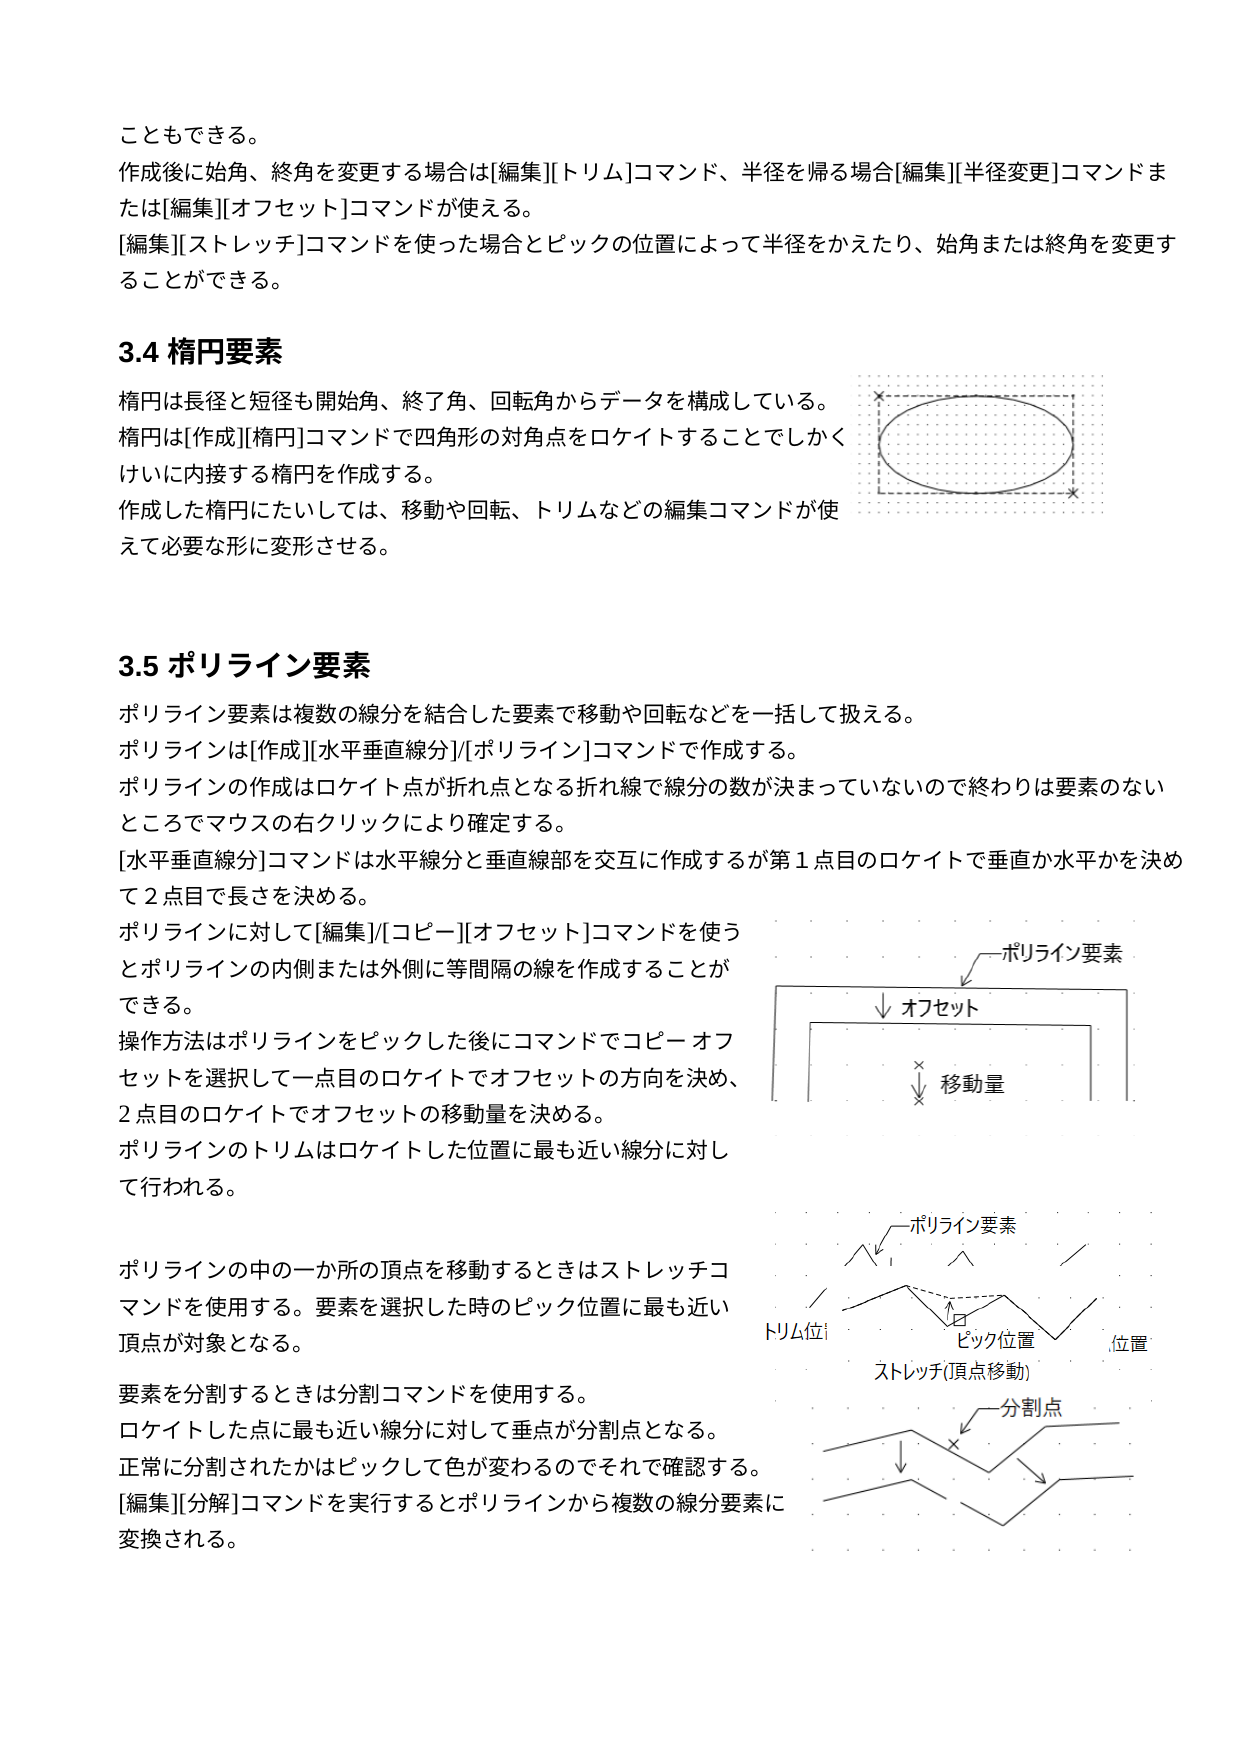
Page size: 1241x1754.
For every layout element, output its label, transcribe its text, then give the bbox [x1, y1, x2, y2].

text 楕円は長径と短径も開始角、終了角、回転角からデータを構成している。 楕円は[作成][楕円]コマンドで四角形の対角点をロケイトすることでしかくけいに内接する楕円を作成する。 作成した楕円にたいしては、移動や回転、トリムなどの編集コマンドが使えて必要な形に変形させる。 [118, 517, 1187, 561]
picture [745, 907, 1150, 1136]
text [1166, 1253, 1187, 1358]
text ポリライン要素は複数の線分を結合した要素で移動や回転などを一括して扱える。 ポリラインは[作成][水平垂直線分]/[ポリライン]コマンドで作成する。 ポリラインの作成はロケイト点が折れ点となる折れ線で線分の数が決まっていないので終わりは要素のないところでマウスの右クリックにより確定する。 [水平垂直線分]コマンドは水平線分と垂直線部を交互に作成するが第１点目のロケイトで垂直か水平かを決めて２点目で長さを決める。 ポリラインに対して[編集]/[コピー][オフセット]コマンドを使うとポリラインの内側または外側に等間隔の線を作成することができる。 操作方法はポリラインをピックした後にコマンドでコピー オフセットを選択して一点目のロケイトでオフセットの方向を決め、2点目のロケイトでオフセットの移動量を決める。 ポリラインのトリムはロケイトした位置に最も近い線分に対して行われる。 [118, 697, 1187, 1234]
text こともできる。 作成後に始角、終角を変更する場合は[編集][トリム]コマンド、半径を帰る場合[編集][半径変更]コマンドまたは[編集][オフセット]コマンドが使える。 [編集][ストレッチ]コマンドを使った場合とピックの位置によって半径をかえたり、始角または終角を変更することができる。 [118, 118, 1187, 295]
text ポリラインの中の一か所の頂点を移動するときはストレッチコマンドを使用する。要素を選択した時のピック位置に最も近い頂点が対象となる。 [118, 1253, 750, 1358]
subtitle 3.5 ポリライン要素 [118, 642, 1187, 685]
text 要素を分割するときは分割コマンドを使用する。 ロケイトした点に最も近い線分に対して垂点が分割点となる。 正常に分割されたかはピックして色が変わるのでそれで確認する。 [編集][分解]コマンドを実行するとポリラインから複数の線分要素に変換される。 [118, 1377, 1187, 1554]
subtitle 3.4 楕円要素 [118, 329, 1187, 371]
picture [850, 369, 1104, 517]
picture [750, 1182, 1166, 1552]
